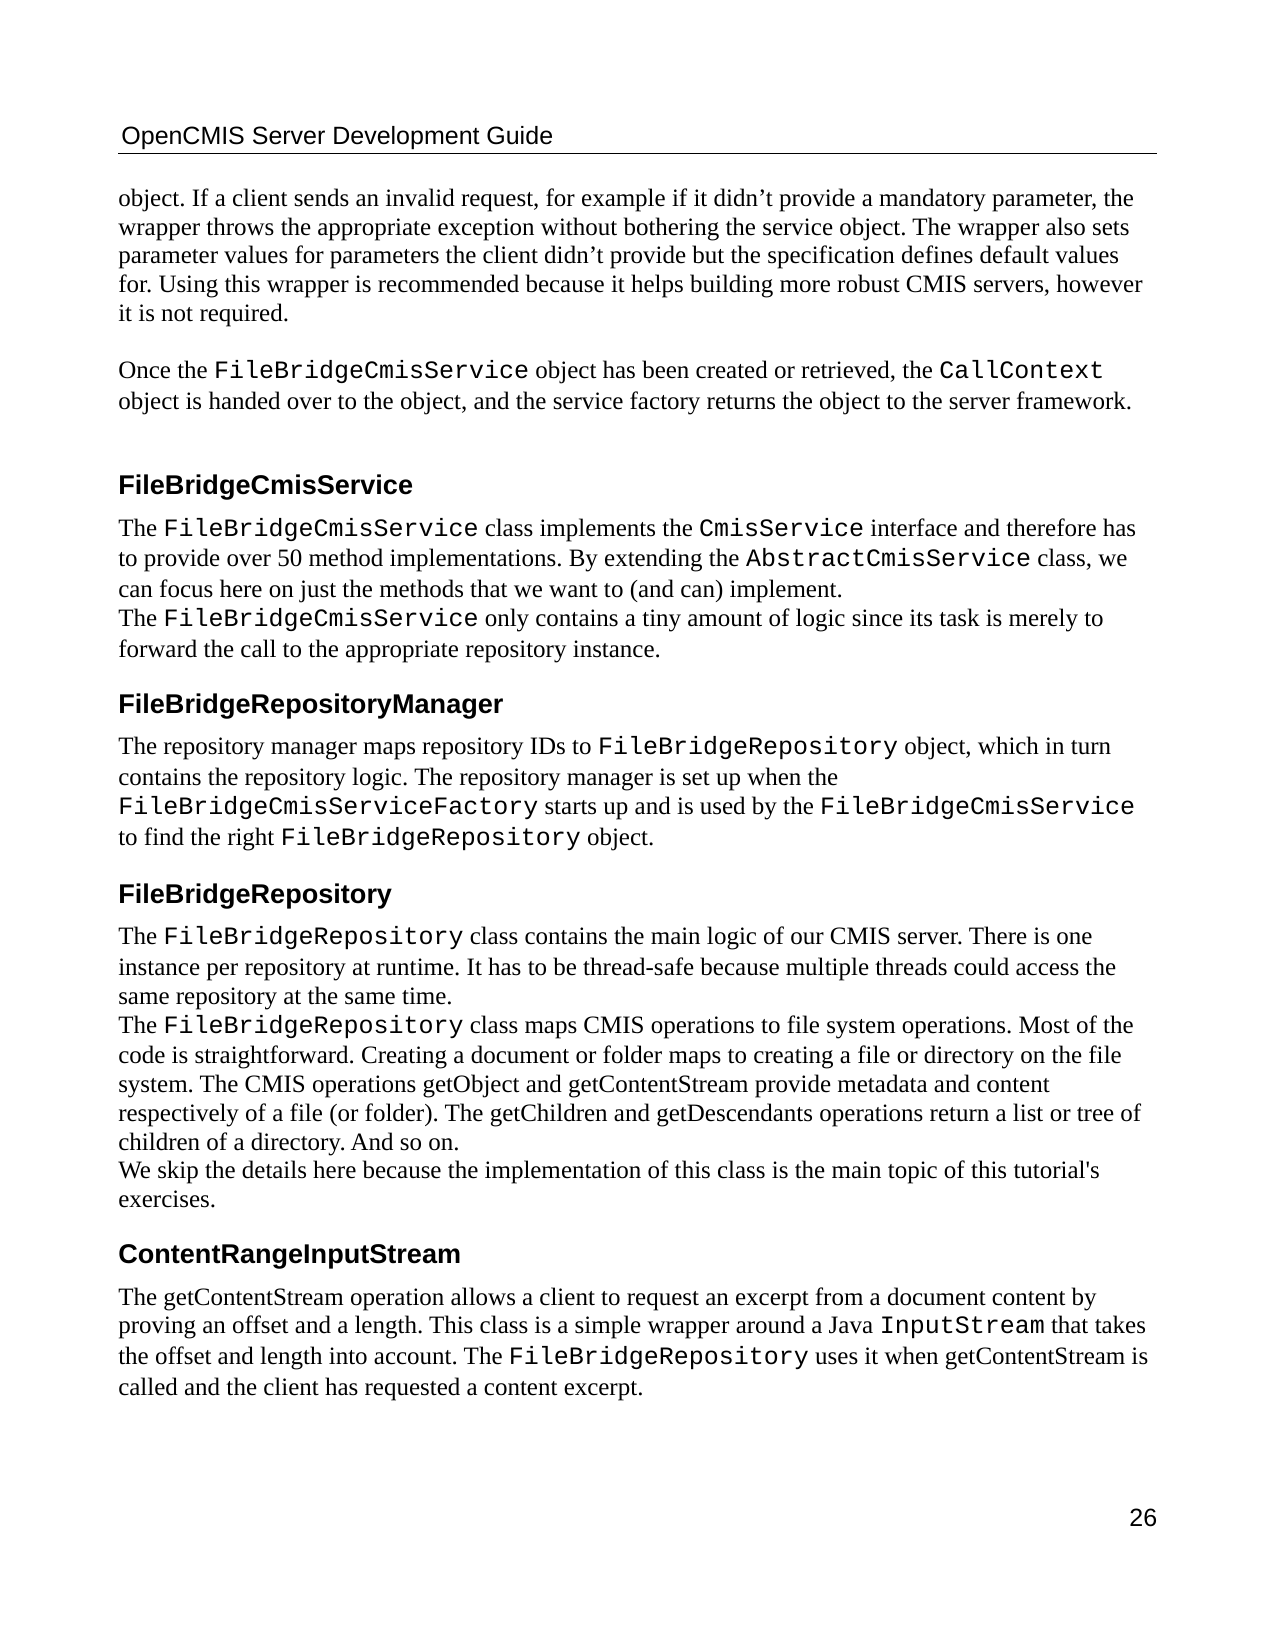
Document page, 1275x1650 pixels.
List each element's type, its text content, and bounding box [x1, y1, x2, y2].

subtitle FileBridgeRepositoryManager [118, 688, 1157, 719]
subtitle ContentRangeInputStream [118, 1238, 1157, 1269]
text The FileBridgeCmisService only contains a tiny amount of logic since its task is merely to forward the call to the appropriate repository instance. [118, 603, 1157, 663]
subtitle FileBridgeRepository [118, 878, 1157, 909]
text The getContentStream operation allows a client to request an excerpt from a document content by proving an offset and a length. This class is a simple wrapper around a Java InputStream that takes the offset and length into account. The FileBridgeRepository uses it when getContentStream is called and the client has requested a content excerpt. [118, 1282, 1157, 1401]
subtitle FileBridgeCmisService [118, 469, 1157, 500]
text object. If a client sends an invalid request, for example if it didn’t provide a mandatory parameter, the wrapper throws the appropriate exception without bothering the service object. The wrapper also sets parameter values for parameters the client didn’t provide but the specification defines default values for. Using this wrapper is recommended because it helps building more robust CMIS servers, however it is not required. [118, 183, 1157, 327]
text The repository manager maps repository IDs to FileBridgeRepository object, which in turn contains the repository logic. The repository manager is set up when the FileBridgeCmisServiceFactory starts up and is used by the FileBridgeCmisService to find the right FileBridgeRepository object. [118, 731, 1157, 853]
text We skip the details here because the implementation of this class is the main topic of this tutorial's exercises. [118, 1156, 1157, 1213]
text The FileBridgeRepository class maps CMIS operations to file system operations. Most of the code is straightforward. Creating a document or folder maps to creating a file or directory on the file system. The CMIS operations getObject and getContentStream provide metadata and content respectively of a file (or folder). The getChildren and getDescendants operations return a list or tree of children of a directory. And so on. [118, 1010, 1157, 1156]
text The FileBridgeCmisService class implements the CmisService interface and therefore has to provide over 50 method implementations. By extending the AbstractCmisService class, we can focus here on just the methods that we want to (and can) implement. [118, 513, 1157, 603]
text The FileBridgeRepository class contains the main logic of our CMIS server. There is one instance per repository at runtime. It has to be thread-safe because multiple threads could access the same repository at the same time. [118, 921, 1157, 1010]
text Once the FileBridgeCmisService object has been created or retrieved, the CallContext object is handed over to the object, and the service factory returns the object to the server framework. [118, 356, 1157, 415]
